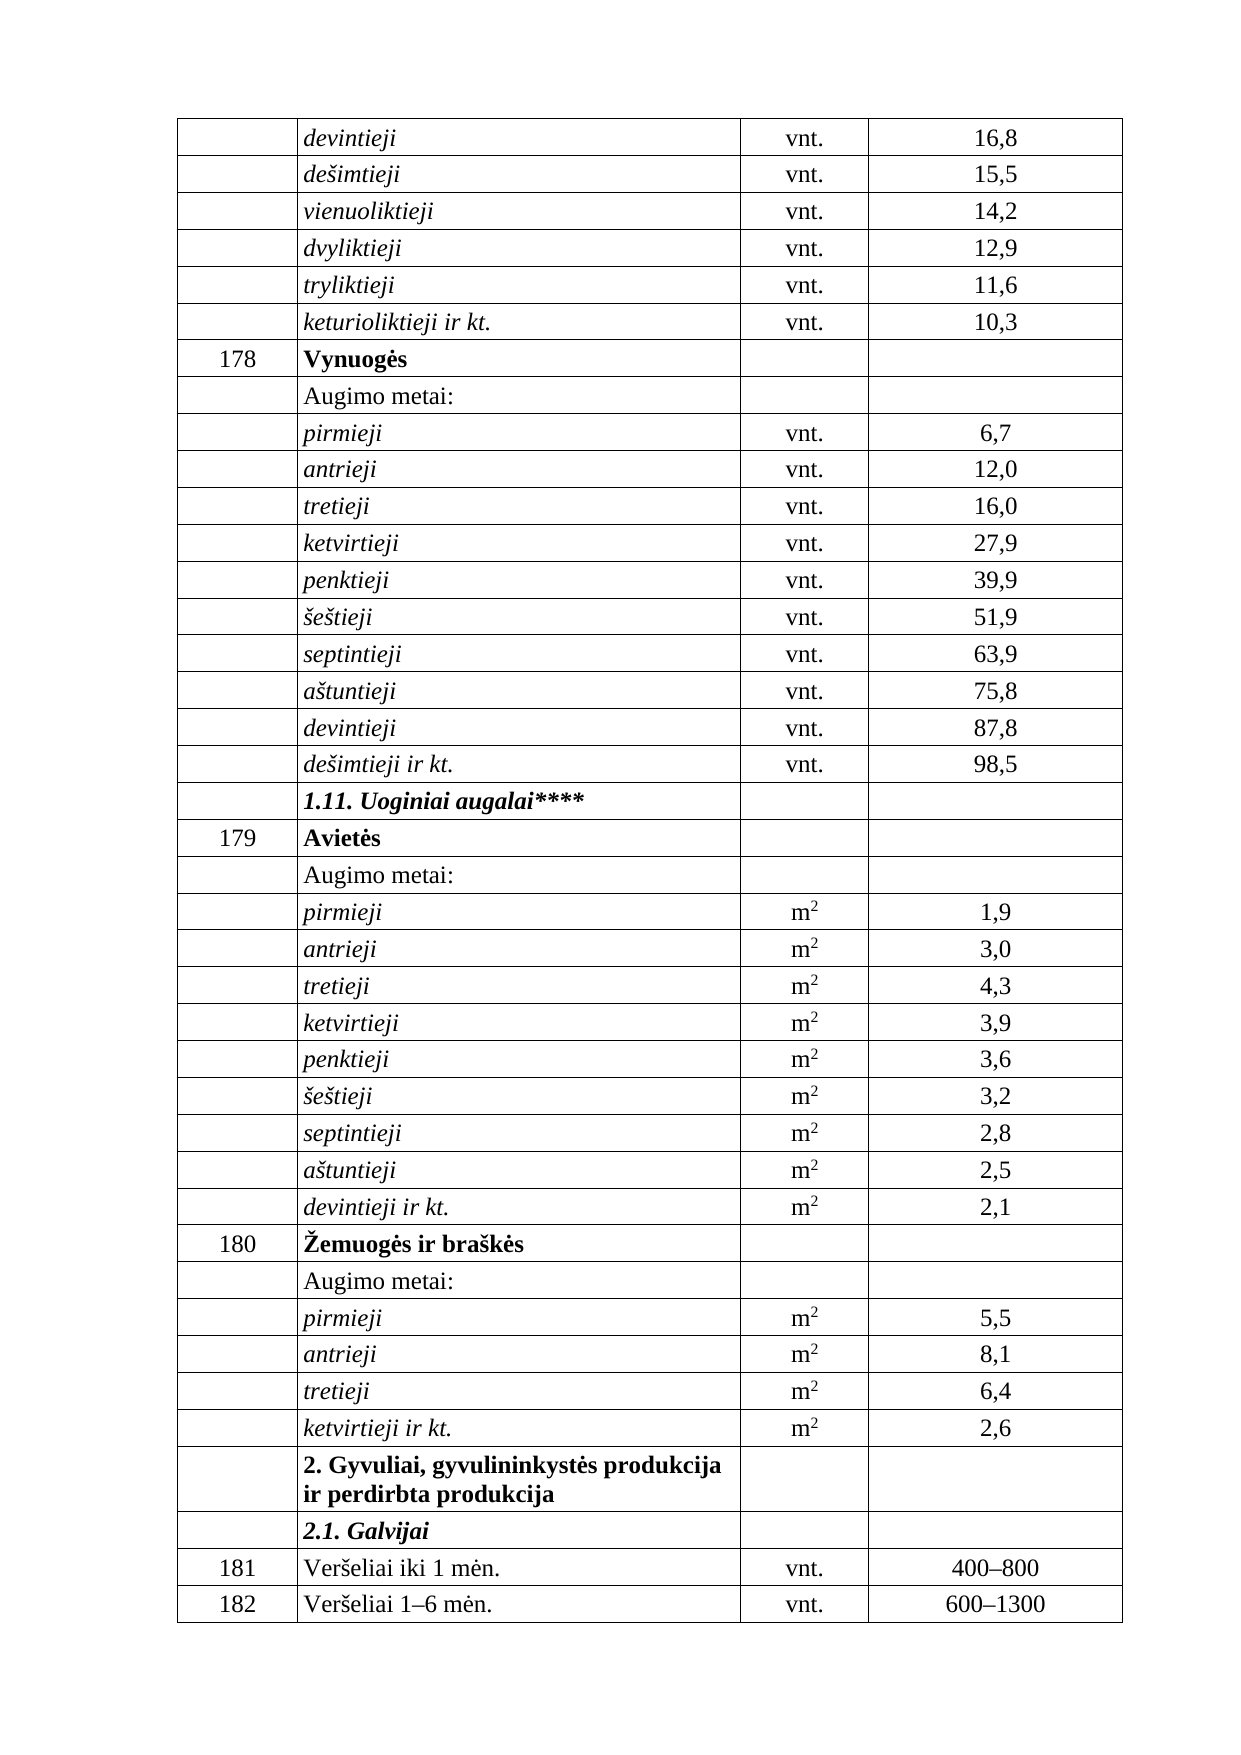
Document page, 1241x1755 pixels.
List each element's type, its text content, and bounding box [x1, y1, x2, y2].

table_cell Žemuogės ir braškės [298, 1225, 740, 1261]
table_cell 39,9 [869, 562, 1122, 597]
table_cell pirmieji [298, 1299, 740, 1335]
table_cell 98,5 [869, 746, 1122, 782]
table_cell 3,6 [869, 1041, 1122, 1077]
table_cell [869, 340, 1122, 376]
table_cell Veršeliai 1–6 mėn. [298, 1586, 740, 1622]
table_cell 600–1300 [869, 1586, 1122, 1622]
table_cell 182 [178, 1586, 297, 1622]
table_cell [869, 820, 1122, 856]
table_cell [741, 1262, 868, 1298]
table_cell Augimo metai: [298, 377, 740, 413]
table_cell 8,1 [869, 1336, 1122, 1372]
table_cell tretieji [298, 488, 740, 524]
table_cell [178, 1447, 297, 1511]
table_cell 87,8 [869, 709, 1122, 745]
table_cell 1.11. Uoginiai augalai**** [298, 783, 740, 819]
table_cell [178, 599, 297, 634]
table_cell [178, 1336, 297, 1372]
table_cell pirmieji [298, 414, 740, 450]
table_cell [178, 783, 297, 819]
table_cell [178, 488, 297, 524]
table_cell vnt. [741, 599, 868, 634]
table_cell 2.1. Galvijai [298, 1512, 740, 1548]
table_cell [178, 746, 297, 782]
table_cell [869, 1262, 1122, 1298]
table_cell vnt. [741, 1549, 868, 1585]
table_cell antrieji [298, 1336, 740, 1372]
table_cell [178, 525, 297, 561]
table_cell [178, 1410, 297, 1446]
table_cell [178, 414, 297, 450]
table_cell 179 [178, 820, 297, 856]
table_cell 11,6 [869, 267, 1122, 302]
table_cell [178, 930, 297, 966]
table_cell aštuntieji [298, 672, 740, 708]
table_cell m2 [741, 1004, 868, 1040]
table_cell Vynuogės [298, 340, 740, 376]
table_cell m2 [741, 1041, 868, 1077]
table_cell vnt. [741, 635, 868, 671]
table_cell vnt. [741, 119, 868, 155]
table_cell [178, 119, 297, 155]
table_cell tretieji [298, 1373, 740, 1409]
table_cell [741, 1447, 868, 1511]
table_cell devintieji ir kt. [298, 1189, 740, 1224]
table_cell aštuntieji [298, 1152, 740, 1187]
table_cell m2 [741, 930, 868, 966]
table_cell [178, 1299, 297, 1335]
table_cell [178, 1373, 297, 1409]
table_cell vnt. [741, 488, 868, 524]
table_cell [869, 377, 1122, 413]
table_cell dešimtieji ir kt. [298, 746, 740, 782]
table_cell 5,5 [869, 1299, 1122, 1335]
table_cell [178, 635, 297, 671]
table_cell 10,3 [869, 304, 1122, 339]
table_cell [741, 1512, 868, 1548]
table_cell [178, 304, 297, 339]
table_cell Augimo metai: [298, 1262, 740, 1298]
table_cell 16,8 [869, 119, 1122, 155]
table_cell ketvirtieji ir kt. [298, 1410, 740, 1446]
table_cell devintieji [298, 709, 740, 745]
table_cell m2 [741, 1336, 868, 1372]
table_cell [178, 967, 297, 1003]
table_cell Avietės [298, 820, 740, 856]
table_cell 6,7 [869, 414, 1122, 450]
table_cell 75,8 [869, 672, 1122, 708]
table_cell m2 [741, 1152, 868, 1187]
table_cell [178, 1004, 297, 1040]
table_cell 63,9 [869, 635, 1122, 671]
table_cell tretieji [298, 967, 740, 1003]
table_cell 14,2 [869, 193, 1122, 229]
table_cell 2,5 [869, 1152, 1122, 1187]
table_cell m2 [741, 1115, 868, 1151]
table_cell 2,6 [869, 1410, 1122, 1446]
table_cell 15,5 [869, 156, 1122, 192]
table_cell [178, 1512, 297, 1548]
table_cell vnt. [741, 451, 868, 487]
table_cell septintieji [298, 1115, 740, 1151]
table_cell m2 [741, 1078, 868, 1114]
table_cell [741, 340, 868, 376]
table_cell m2 [741, 1189, 868, 1224]
table_cell vnt. [741, 304, 868, 339]
table_cell [741, 783, 868, 819]
table_cell [741, 820, 868, 856]
table_cell vnt. [741, 267, 868, 302]
table_cell vnt. [741, 709, 868, 745]
table_cell [178, 267, 297, 302]
table_cell Augimo metai: [298, 857, 740, 892]
table_cell [869, 1225, 1122, 1261]
table_cell [178, 894, 297, 929]
table_cell šeštieji [298, 599, 740, 634]
table_cell [178, 672, 297, 708]
table_cell 178 [178, 340, 297, 376]
table_cell [178, 1078, 297, 1114]
table_cell antrieji [298, 930, 740, 966]
table_cell [178, 193, 297, 229]
table_cell vnt. [741, 562, 868, 597]
table_cell 4,3 [869, 967, 1122, 1003]
table_cell [178, 1041, 297, 1077]
table_cell dvyliktieji [298, 230, 740, 266]
table_cell keturioliktieji ir kt. [298, 304, 740, 339]
table_cell 2,8 [869, 1115, 1122, 1151]
table_cell pirmieji [298, 894, 740, 929]
table_cell [178, 1189, 297, 1224]
table_cell [741, 857, 868, 892]
table_cell 6,4 [869, 1373, 1122, 1409]
table_cell [178, 562, 297, 597]
table_cell [741, 377, 868, 413]
table_cell dešimtieji [298, 156, 740, 192]
table_cell [178, 1115, 297, 1151]
table_cell vienuoliktieji [298, 193, 740, 229]
table_cell [178, 1262, 297, 1298]
table_cell devintieji [298, 119, 740, 155]
table_cell [869, 1512, 1122, 1548]
table_cell 2. Gyvuliai, gyvulininkystės produkcija ir perdirbta produkcija [298, 1447, 740, 1511]
table_cell [869, 857, 1122, 892]
table_cell vnt. [741, 193, 868, 229]
table_cell tryliktieji [298, 267, 740, 302]
table_cell [178, 1152, 297, 1187]
table_cell [741, 1225, 868, 1261]
table_cell [178, 709, 297, 745]
table_cell [178, 857, 297, 892]
table_cell [178, 156, 297, 192]
table_cell ketvirtieji [298, 1004, 740, 1040]
table_cell m2 [741, 1299, 868, 1335]
table_cell Veršeliai iki 1 mėn. [298, 1549, 740, 1585]
table_cell 27,9 [869, 525, 1122, 561]
table_cell vnt. [741, 746, 868, 782]
table_cell 2,1 [869, 1189, 1122, 1224]
table_cell m2 [741, 967, 868, 1003]
table_cell ketvirtieji [298, 525, 740, 561]
table_cell 16,0 [869, 488, 1122, 524]
table_cell 51,9 [869, 599, 1122, 634]
table_cell m2 [741, 894, 868, 929]
table_cell [869, 1447, 1122, 1511]
table_cell [869, 783, 1122, 819]
table_cell 180 [178, 1225, 297, 1261]
table_cell 12,0 [869, 451, 1122, 487]
table_cell [178, 230, 297, 266]
table_cell vnt. [741, 1586, 868, 1622]
table_cell vnt. [741, 414, 868, 450]
table_cell vnt. [741, 230, 868, 266]
table_cell vnt. [741, 672, 868, 708]
table_cell 12,9 [869, 230, 1122, 266]
table_cell 3,9 [869, 1004, 1122, 1040]
table_cell 3,2 [869, 1078, 1122, 1114]
table_cell šeštieji [298, 1078, 740, 1114]
table_cell 3,0 [869, 930, 1122, 966]
table_cell antrieji [298, 451, 740, 487]
table_cell 1,9 [869, 894, 1122, 929]
table_cell penktieji [298, 562, 740, 597]
table_cell [178, 451, 297, 487]
table_cell penktieji [298, 1041, 740, 1077]
table_cell 181 [178, 1549, 297, 1585]
table_cell septintieji [298, 635, 740, 671]
table_cell [178, 377, 297, 413]
table_cell m2 [741, 1373, 868, 1409]
table_cell vnt. [741, 525, 868, 561]
table_cell m2 [741, 1410, 868, 1446]
table_cell 400–800 [869, 1549, 1122, 1585]
table_cell vnt. [741, 156, 868, 192]
